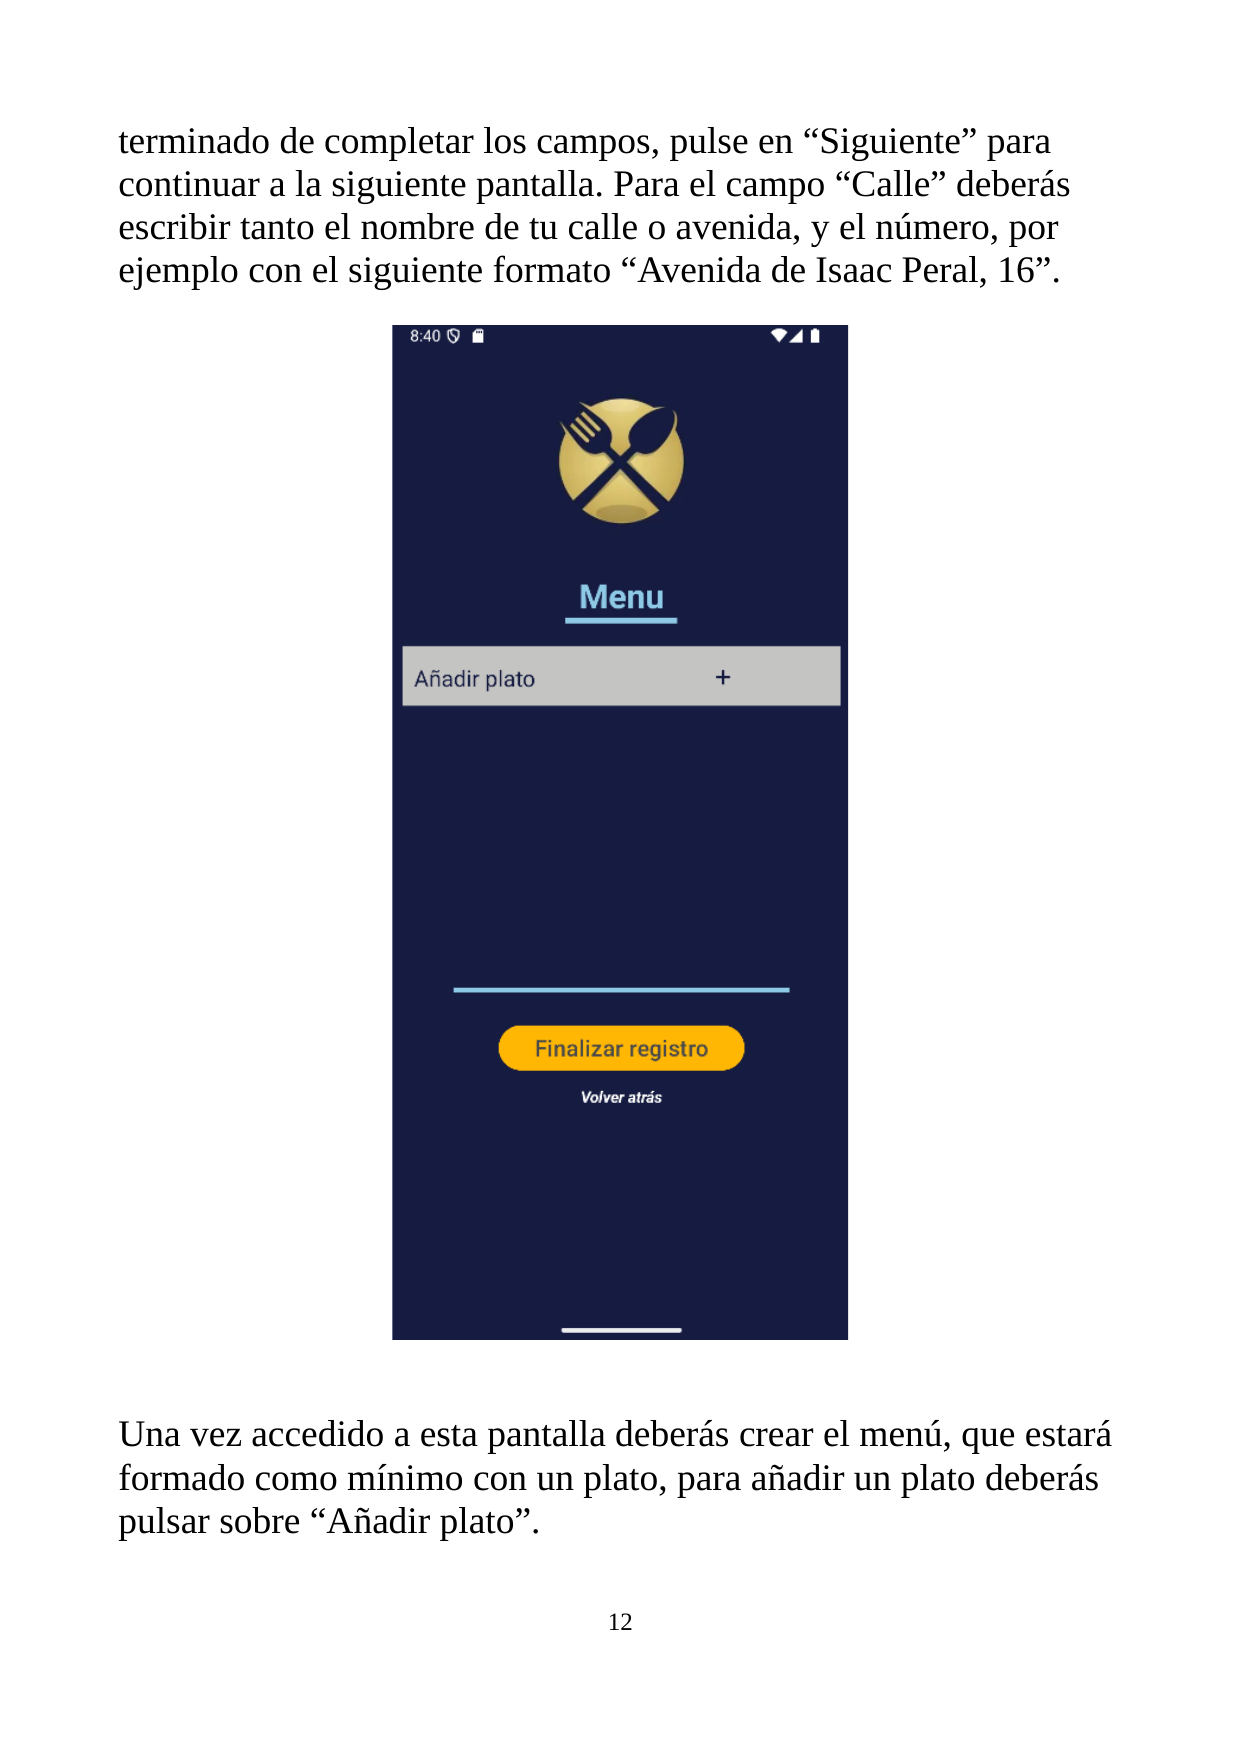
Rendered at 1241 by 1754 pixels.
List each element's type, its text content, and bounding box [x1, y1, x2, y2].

text terminado de completar los campos, pulse en “Siguiente” para continuar a la siguiente pantalla. Para el campo “Calle” deberás escribir tanto el nombre de tu calle o avenida, y el número, por ejemplo con el siguiente formato “Avenida de Isaac Peral, 16”. [118, 118, 1122, 291]
picture [392, 325, 849, 1340]
text Una vez accedido a esta pantalla deberás crear el menú, que estará formado como mínimo con un plato, para añadir un plato deberás pulsar sobre “Añadir plato”. [118, 1412, 1122, 1541]
